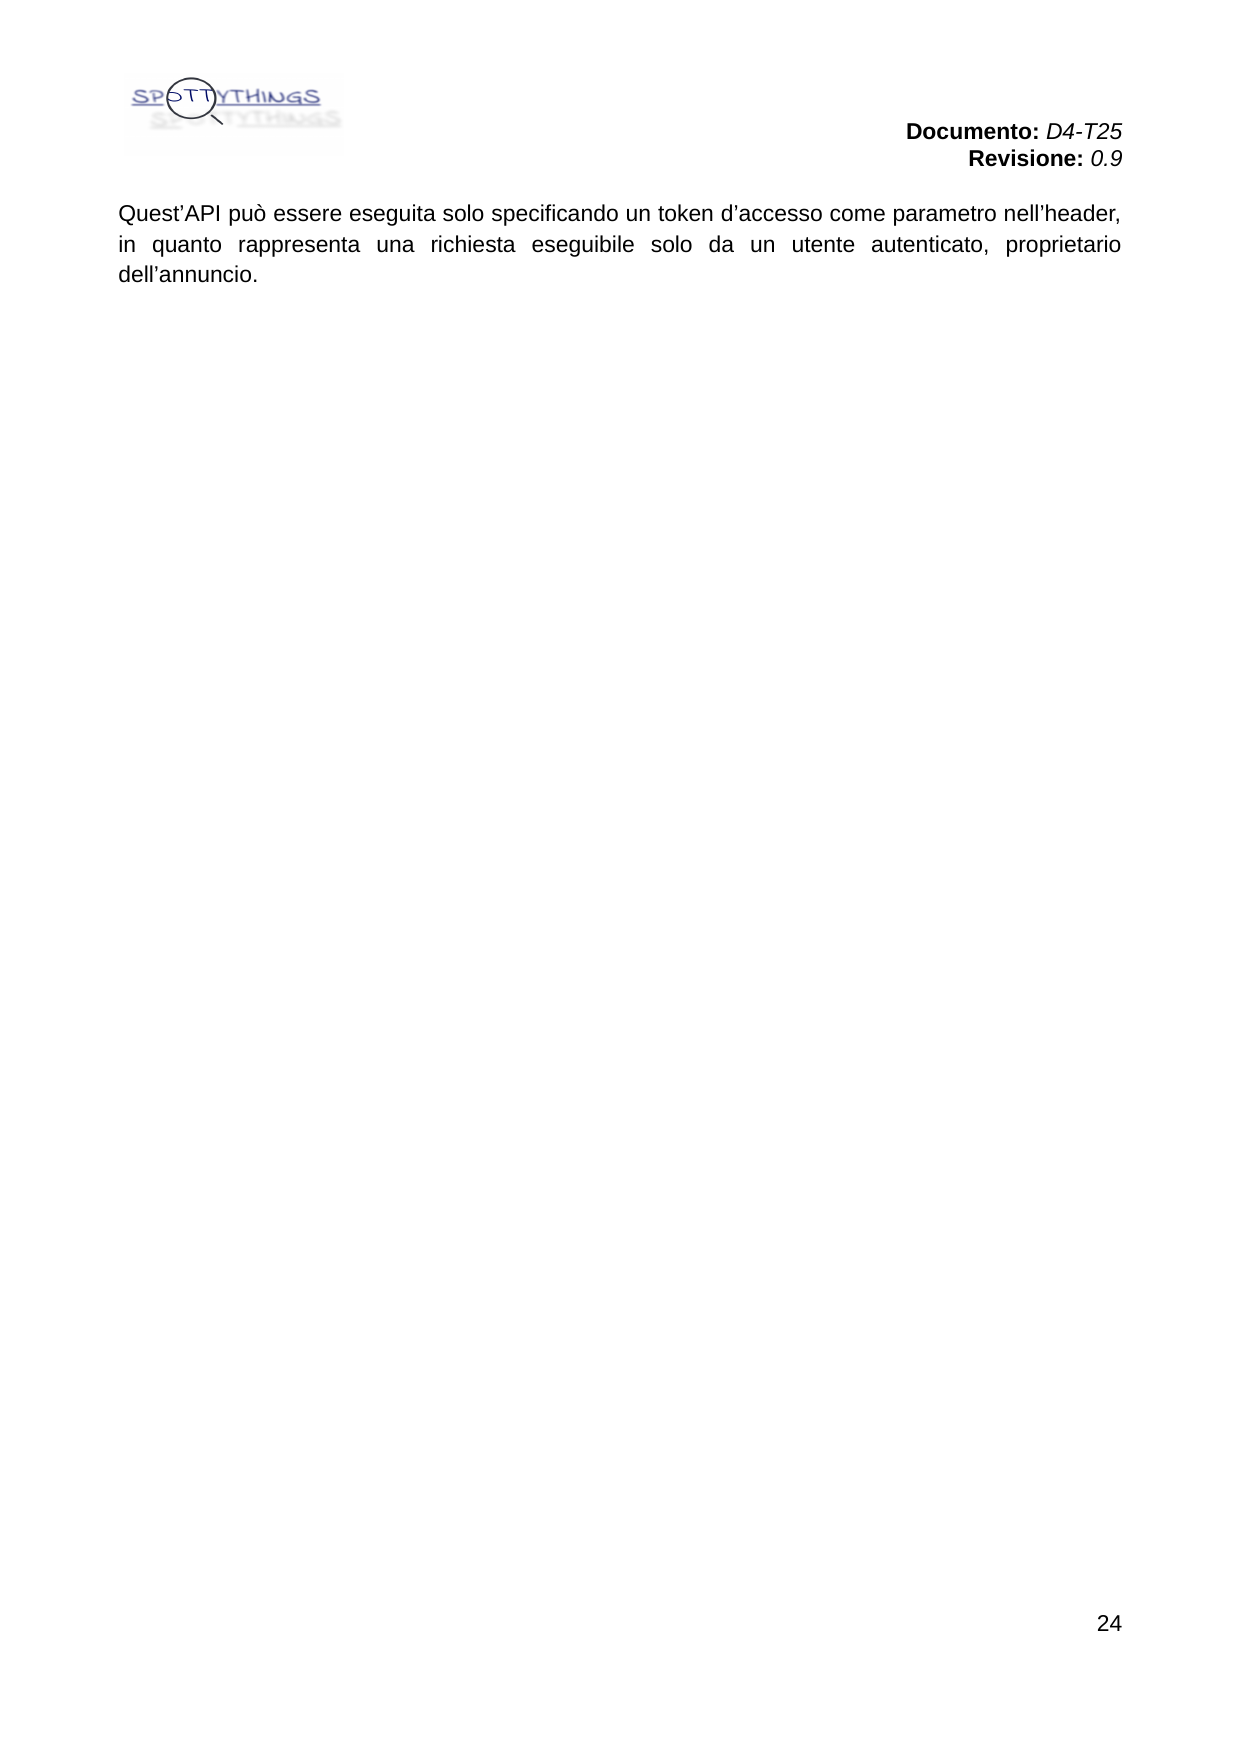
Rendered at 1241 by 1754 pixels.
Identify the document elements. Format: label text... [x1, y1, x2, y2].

picture [123, 73, 345, 156]
text Quest’API può essere eseguita solo specificando un token d’accesso come parametro nell’header, in quanto rappresenta una richiesta eseguibile solo da un utente autenticato, proprietario dell’annuncio. [118, 200, 1122, 287]
